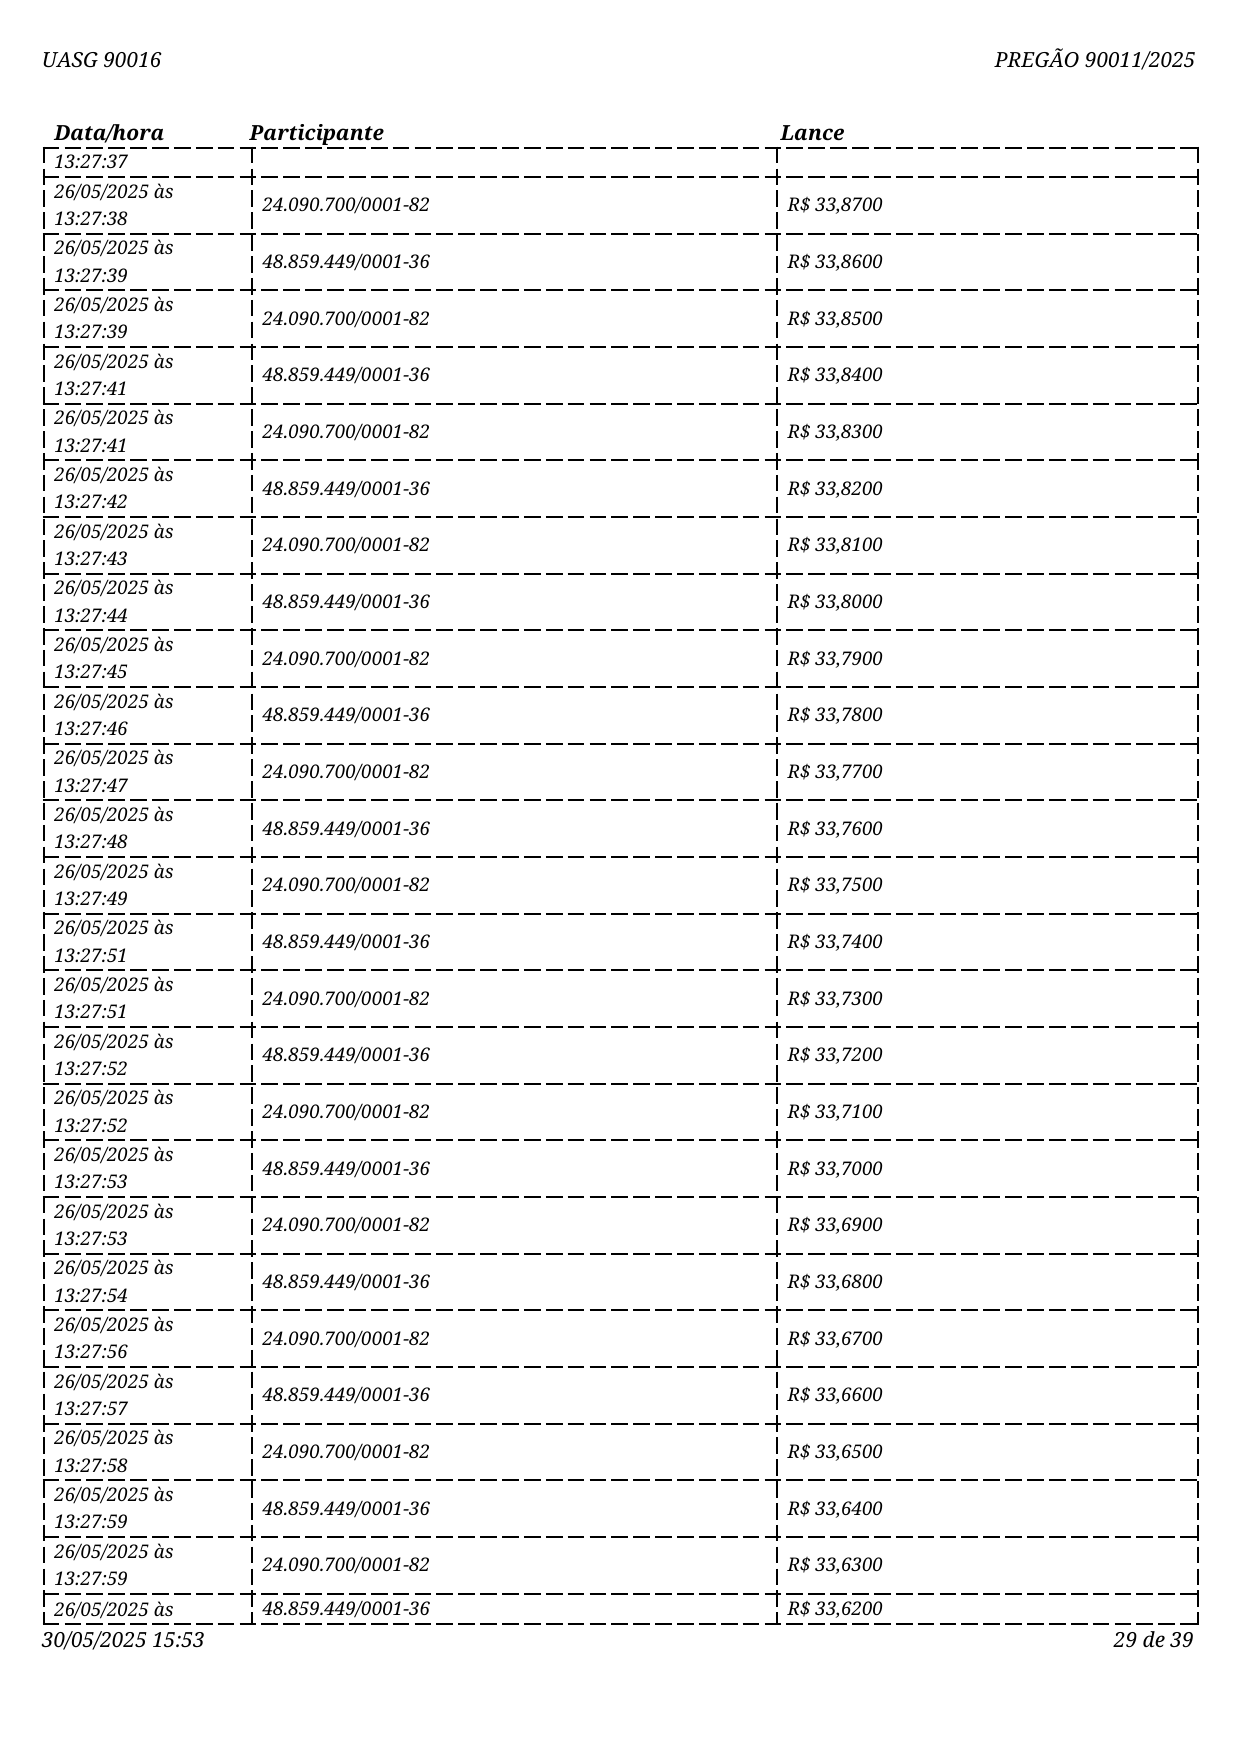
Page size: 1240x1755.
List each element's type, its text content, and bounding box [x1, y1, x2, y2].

table_cell 26/05/2025 às 13:27:47 [44, 743, 252, 799]
table_cell 26/05/2025 às 13:27:57 [44, 1366, 252, 1423]
table_cell 24.090.700/0001-82 [252, 856, 777, 913]
table_cell 26/05/2025 às 13:27:53 [44, 1196, 252, 1253]
table_cell 48.859.449/0001-36 [252, 233, 777, 289]
table_cell 24.090.700/0001-82 [252, 1309, 777, 1366]
table_cell 24.090.700/0001-82 [252, 176, 777, 233]
table_cell 26/05/2025 às 13:27:54 [44, 1253, 252, 1309]
table_cell 26/05/2025 às 13:27:51 [44, 913, 252, 969]
table_cell 26/05/2025 às 13:27:59 [44, 1536, 252, 1593]
table_cell R$ 33,7600 [777, 799, 1198, 856]
table_cell R$ 33,7400 [777, 913, 1198, 969]
table_cell 26/05/2025 às 13:27:52 [44, 1083, 252, 1139]
table_cell [252, 147, 777, 176]
table_cell 24.090.700/0001-82 [252, 1423, 777, 1479]
table_cell 48.859.449/0001-36 [252, 1479, 777, 1536]
table_cell R$ 33,8600 [777, 233, 1198, 289]
table_cell R$ 33,8300 [777, 403, 1198, 459]
table_cell R$ 33,7500 [777, 856, 1198, 913]
table_cell R$ 33,6700 [777, 1309, 1198, 1366]
table_cell R$ 33,6200 [777, 1593, 1198, 1623]
table_cell R$ 33,6800 [777, 1253, 1198, 1309]
table_cell 26/05/2025 às 13:27:38 [44, 176, 252, 233]
table_cell R$ 33,7900 [777, 629, 1198, 686]
table_cell R$ 33,6500 [777, 1423, 1198, 1479]
table_cell R$ 33,8200 [777, 459, 1198, 516]
table_cell 48.859.449/0001-36 [252, 1026, 777, 1083]
table_cell 26/05/2025 às 13:27:46 [44, 686, 252, 743]
table_cell 48.859.449/0001-36 [252, 913, 777, 969]
table_cell 26/05/2025 às 13:27:41 [44, 403, 252, 459]
table_cell R$ 33,8700 [777, 176, 1198, 233]
table_cell 26/05/2025 às 13:27:41 [44, 346, 252, 403]
table_cell 24.090.700/0001-82 [252, 969, 777, 1026]
table_cell 26/05/2025 às 13:27:45 [44, 629, 252, 686]
table_cell 48.859.449/0001-36 [252, 1139, 777, 1196]
table_cell R$ 33,8000 [777, 573, 1198, 629]
table_cell R$ 33,6600 [777, 1366, 1198, 1423]
table_cell 48.859.449/0001-36 [252, 799, 777, 856]
table_cell R$ 33,7800 [777, 686, 1198, 743]
table_cell 26/05/2025 às 13:27:59 [44, 1479, 252, 1536]
table_cell R$ 33,6300 [777, 1536, 1198, 1593]
table_cell R$ 33,7300 [777, 969, 1198, 1026]
table_cell 48.859.449/0001-36 [252, 1253, 777, 1309]
table_cell R$ 33,7200 [777, 1026, 1198, 1083]
table_cell 24.090.700/0001-82 [252, 629, 777, 686]
table_cell 26/05/2025 às 13:27:48 [44, 799, 252, 856]
table_cell 26/05/2025 às 13:27:58 [44, 1423, 252, 1479]
table_cell 26/05/2025 às 13:27:42 [44, 459, 252, 516]
table_cell 24.090.700/0001-82 [252, 1083, 777, 1139]
table_cell 26/05/2025 às 13:27:53 [44, 1139, 252, 1196]
table_cell 26/05/2025 às 13:27:39 [44, 289, 252, 346]
table_cell 24.090.700/0001-82 [252, 403, 777, 459]
table_cell R$ 33,6400 [777, 1479, 1198, 1536]
table_cell 26/05/2025 às 13:27:44 [44, 573, 252, 629]
table_cell 24.090.700/0001-82 [252, 1536, 777, 1593]
table_cell 48.859.449/0001-36 [252, 1366, 777, 1423]
table_cell R$ 33,7000 [777, 1139, 1198, 1196]
table_cell 26/05/2025 às 13:27:51 [44, 969, 252, 1026]
table_cell 26/05/2025 às 13:27:56 [44, 1309, 252, 1366]
table_cell 48.859.449/0001-36 [252, 459, 777, 516]
table_cell 26/05/2025 às 13:27:52 [44, 1026, 252, 1083]
table_cell 26/05/2025 às 13:27:43 [44, 516, 252, 573]
table_cell R$ 33,7100 [777, 1083, 1198, 1139]
table_cell R$ 33,8100 [777, 516, 1198, 573]
table_cell 48.859.449/0001-36 [252, 573, 777, 629]
table_cell 24.090.700/0001-82 [252, 743, 777, 799]
table_cell 13:27:37 [44, 147, 252, 176]
table_cell 48.859.449/0001-36 [252, 686, 777, 743]
table_cell [777, 147, 1198, 176]
table_cell 26/05/2025 às 13:27:39 [44, 233, 252, 289]
table_cell 26/05/2025 às 13:27:49 [44, 856, 252, 913]
table_cell 24.090.700/0001-82 [252, 1196, 777, 1253]
table_cell 24.090.700/0001-82 [252, 516, 777, 573]
table_cell R$ 33,8400 [777, 346, 1198, 403]
table_cell R$ 33,8500 [777, 289, 1198, 346]
table_cell 24.090.700/0001-82 [252, 289, 777, 346]
table_cell 48.859.449/0001-36 [252, 346, 777, 403]
table_cell R$ 33,6900 [777, 1196, 1198, 1253]
table_cell R$ 33,7700 [777, 743, 1198, 799]
table_cell 26/05/2025 às [44, 1593, 252, 1623]
table_cell 48.859.449/0001-36 [252, 1593, 777, 1623]
